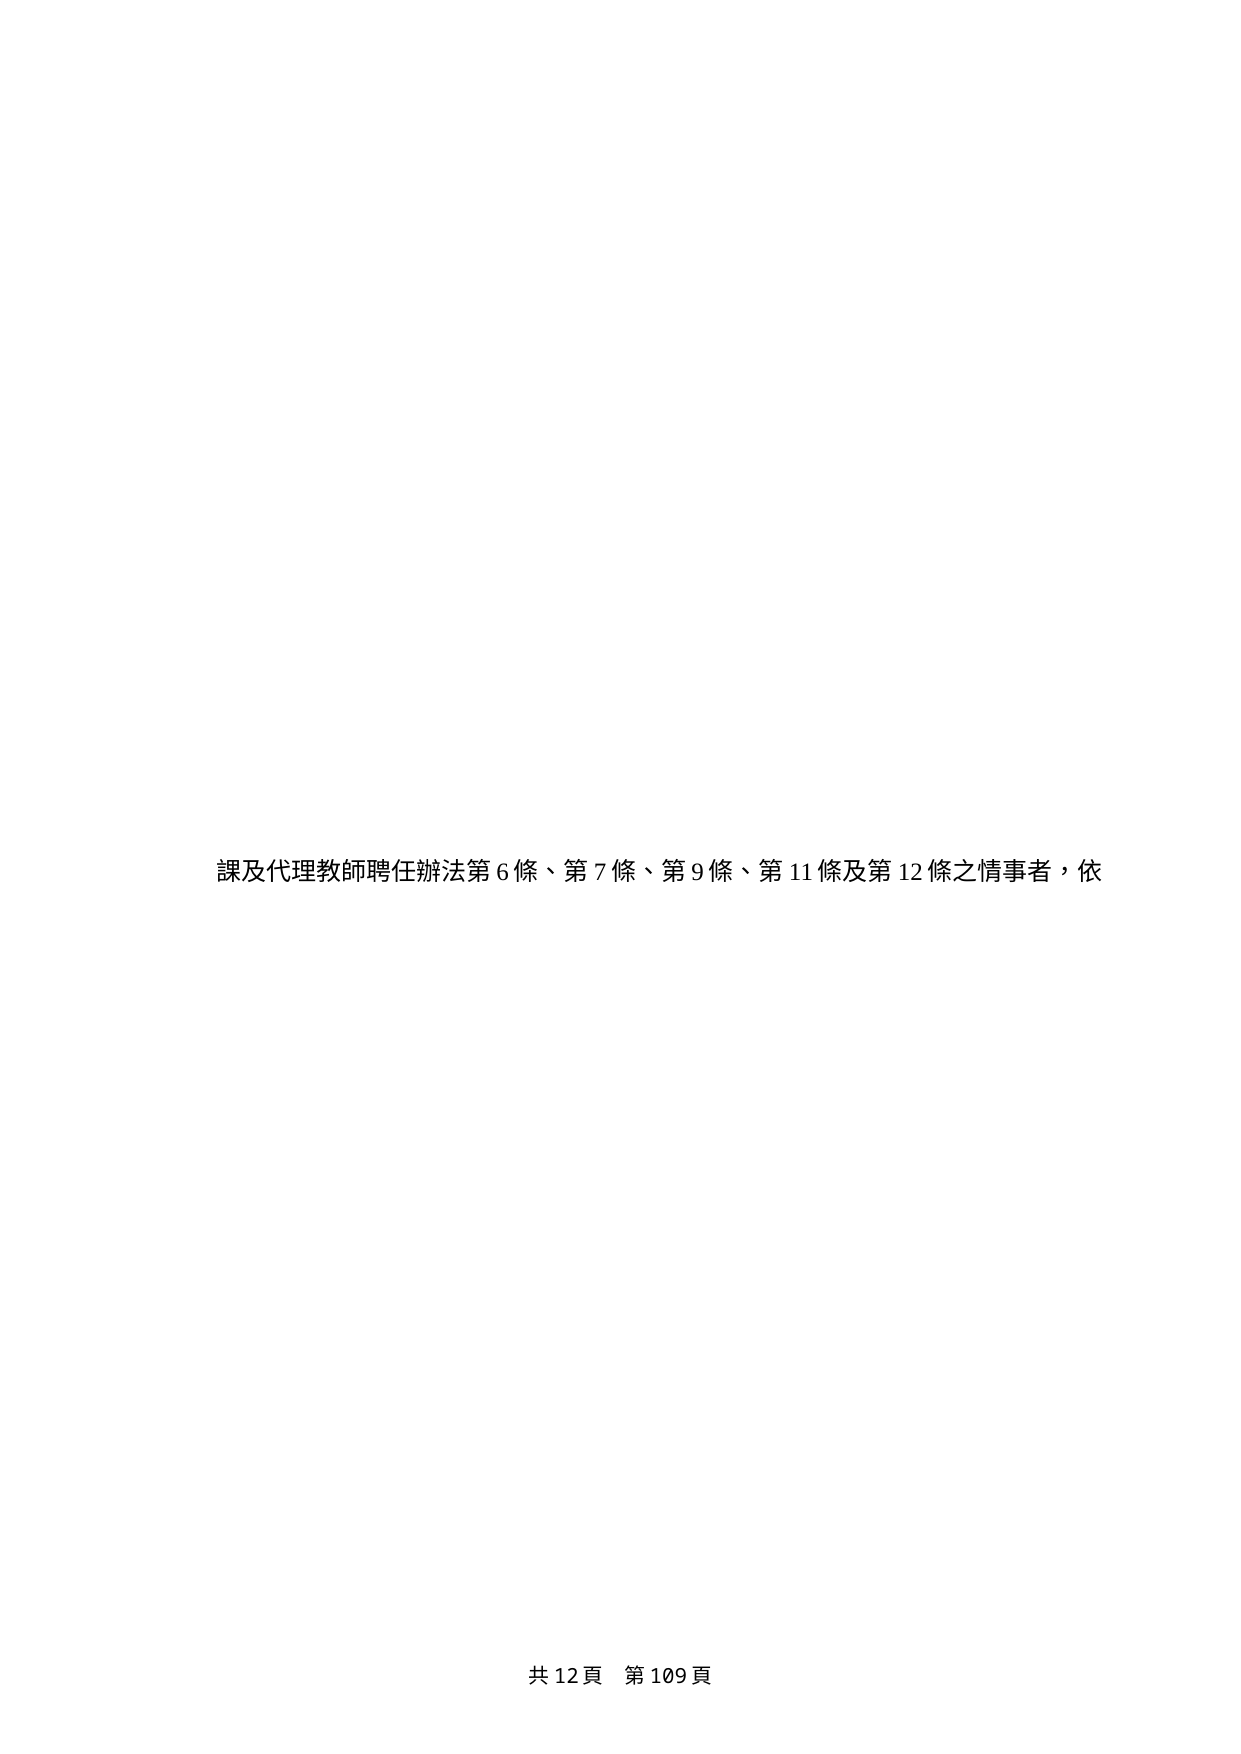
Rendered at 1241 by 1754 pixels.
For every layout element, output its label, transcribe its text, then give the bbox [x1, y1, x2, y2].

text 課及代理教師聘任辦法第6條、第7條、第9條、第11條及第12條之情事者，依 [141, 828, 1122, 891]
